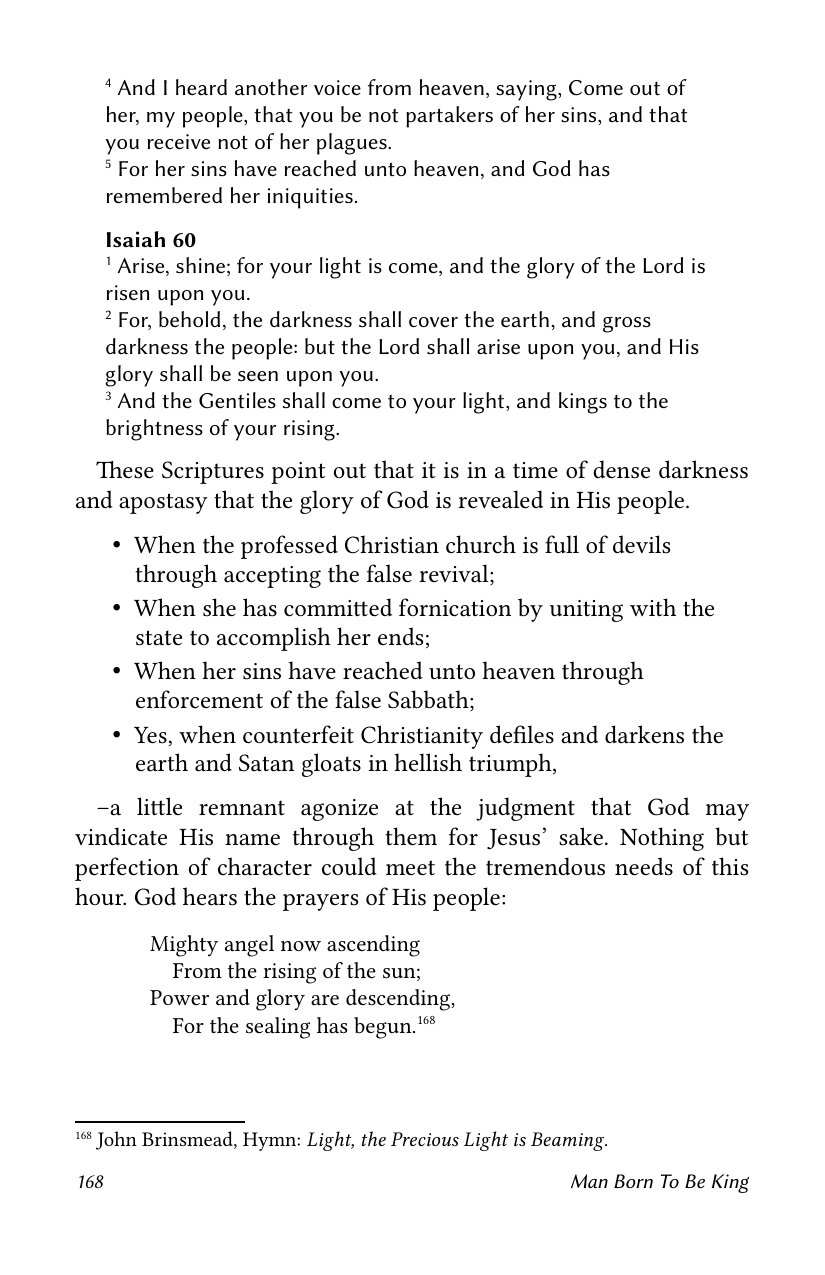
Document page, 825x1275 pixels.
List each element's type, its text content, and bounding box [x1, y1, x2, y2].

text 3 And the Gentiles shall come to your light, and kings to the brightness of your rising. [105, 388, 720, 441]
list When the professed Christian church is full of devils through accepting the false revival; [112, 531, 750, 588]
text 4 And I heard another voice from heaven, saying, Come out of her, my people, that you be not partakers of her sins, and that you receive not of her plagues. [105, 75, 720, 155]
text Isaiah 60 [105, 227, 750, 253]
list When she has committed fornication by uniting with the state to accomplish her ends; [112, 594, 750, 652]
text –a little remnant agonize at the judgment that God may vindicate His name through them for Jesus’ sake. Nothing but perfection of character could meet the tremendous needs of this hour. God hears the prayers of His people: [75, 793, 750, 911]
text These Scriptures point out that it is in a time of dense darkness and apostasy that the glory of God is revealed in His people. [75, 457, 750, 515]
list When her sins have reached unto heaven through enforcement of the false Sabbath; [112, 658, 750, 715]
text John Brinsmead, Hymn: Light, the Precious Light is Beaming. [75, 1128, 750, 1152]
text Power and glory are descending, [150, 985, 750, 1011]
list Yes, when counterfeit Christianity defiles and darkens the earth and Satan gloats in hellish triumph, [112, 721, 750, 778]
text Mighty angel now ascending [150, 930, 750, 957]
text 1 Arise, shine; for your light is come, and the glory of the Lord is risen upon you. [105, 253, 720, 306]
text For the sealing has begun. [150, 1013, 750, 1039]
text From the rising of the sun; [150, 958, 750, 984]
text 2 For, behold, the darkness shall cover the earth, and gross darkness the people: but the Lord shall arise upon you, and His glory shall be seen upon you. [105, 307, 720, 387]
text 5 For her sins have reached unto heaven, and God has remembered her iniquities. [105, 156, 720, 209]
